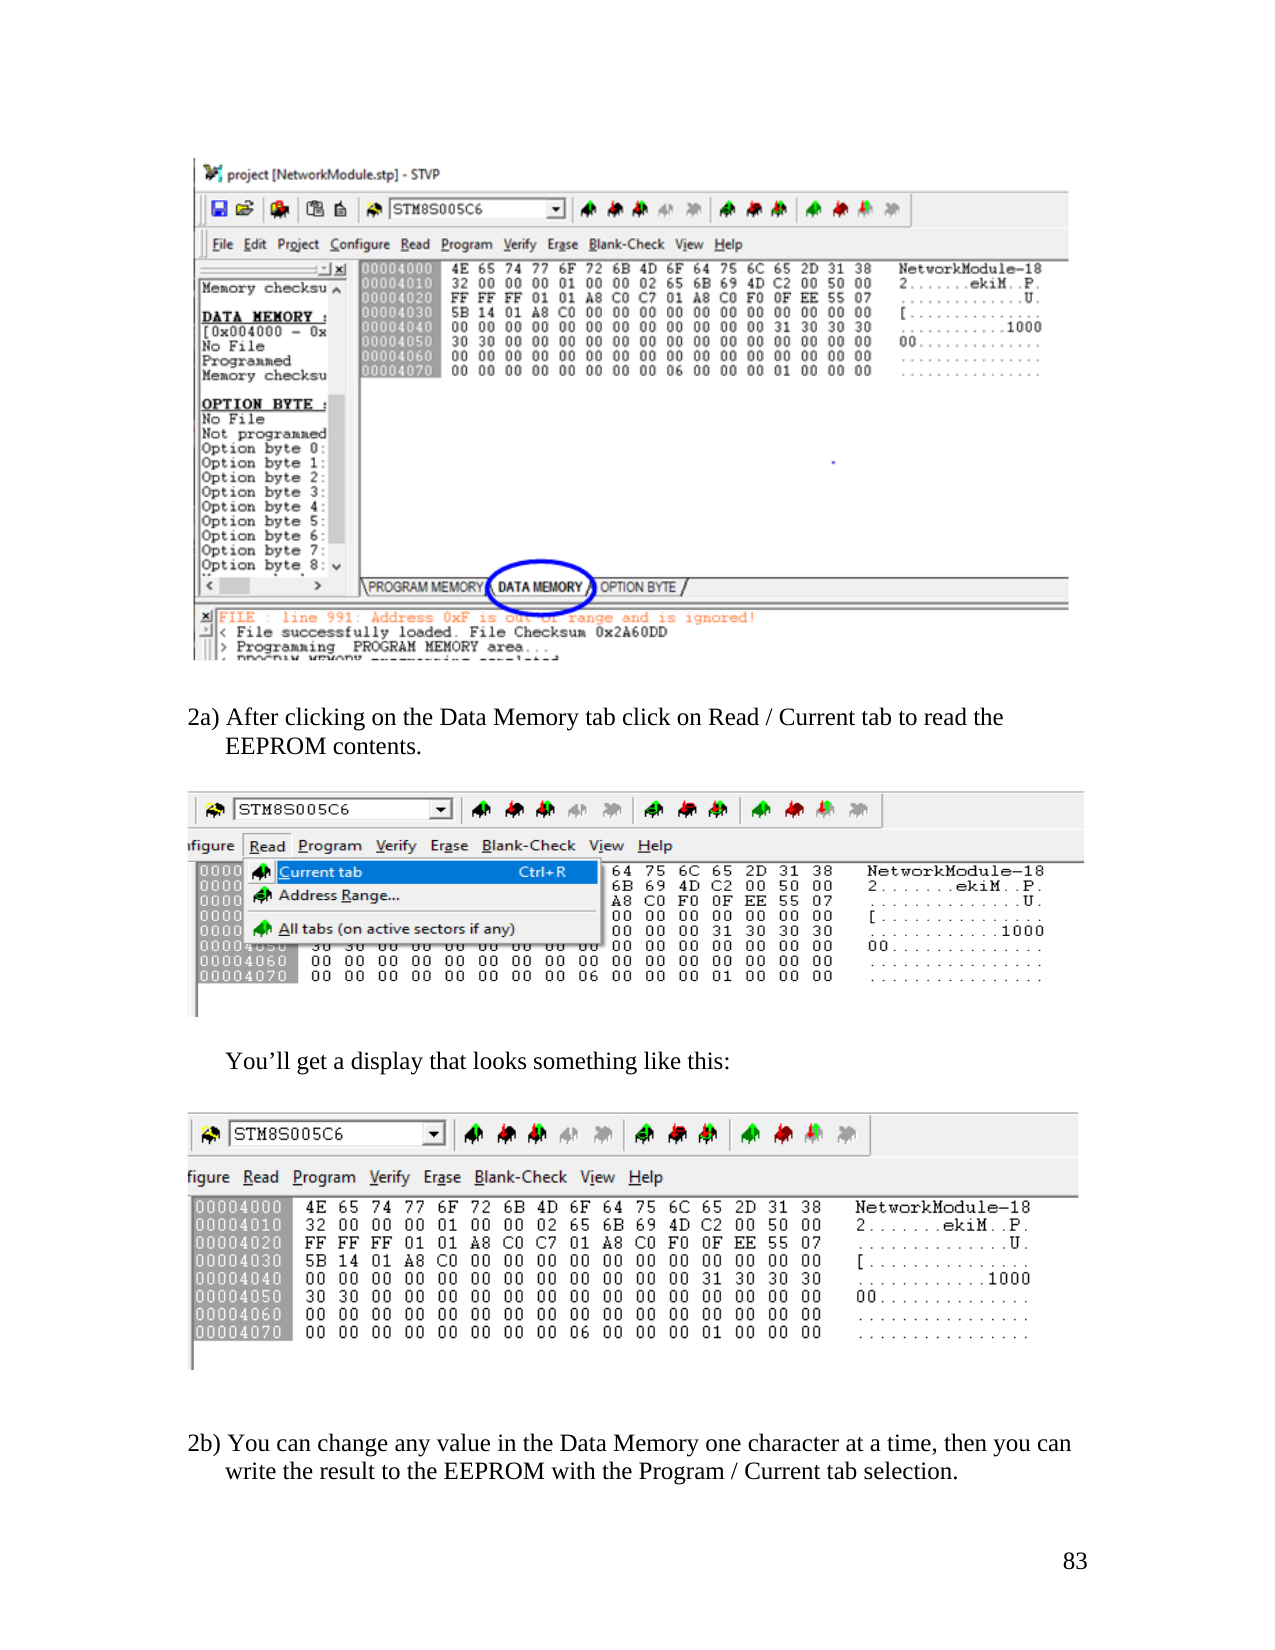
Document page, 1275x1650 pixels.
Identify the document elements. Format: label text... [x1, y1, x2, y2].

text 2b) You can change any value in the Data Memory one character at a time, then you can write the result to the EEPROM with the Program / Current tab selection. [187, 1428, 1087, 1485]
picture [187, 788, 1085, 1017]
picture [187, 1103, 1079, 1370]
text You’ll get a display that looks something like this: [225, 1046, 1087, 1075]
picture [187, 150, 1081, 674]
text 2a) After clicking on the Data Memory tab click on Read / Current tab to read the EEPROM contents. [187, 702, 1087, 759]
